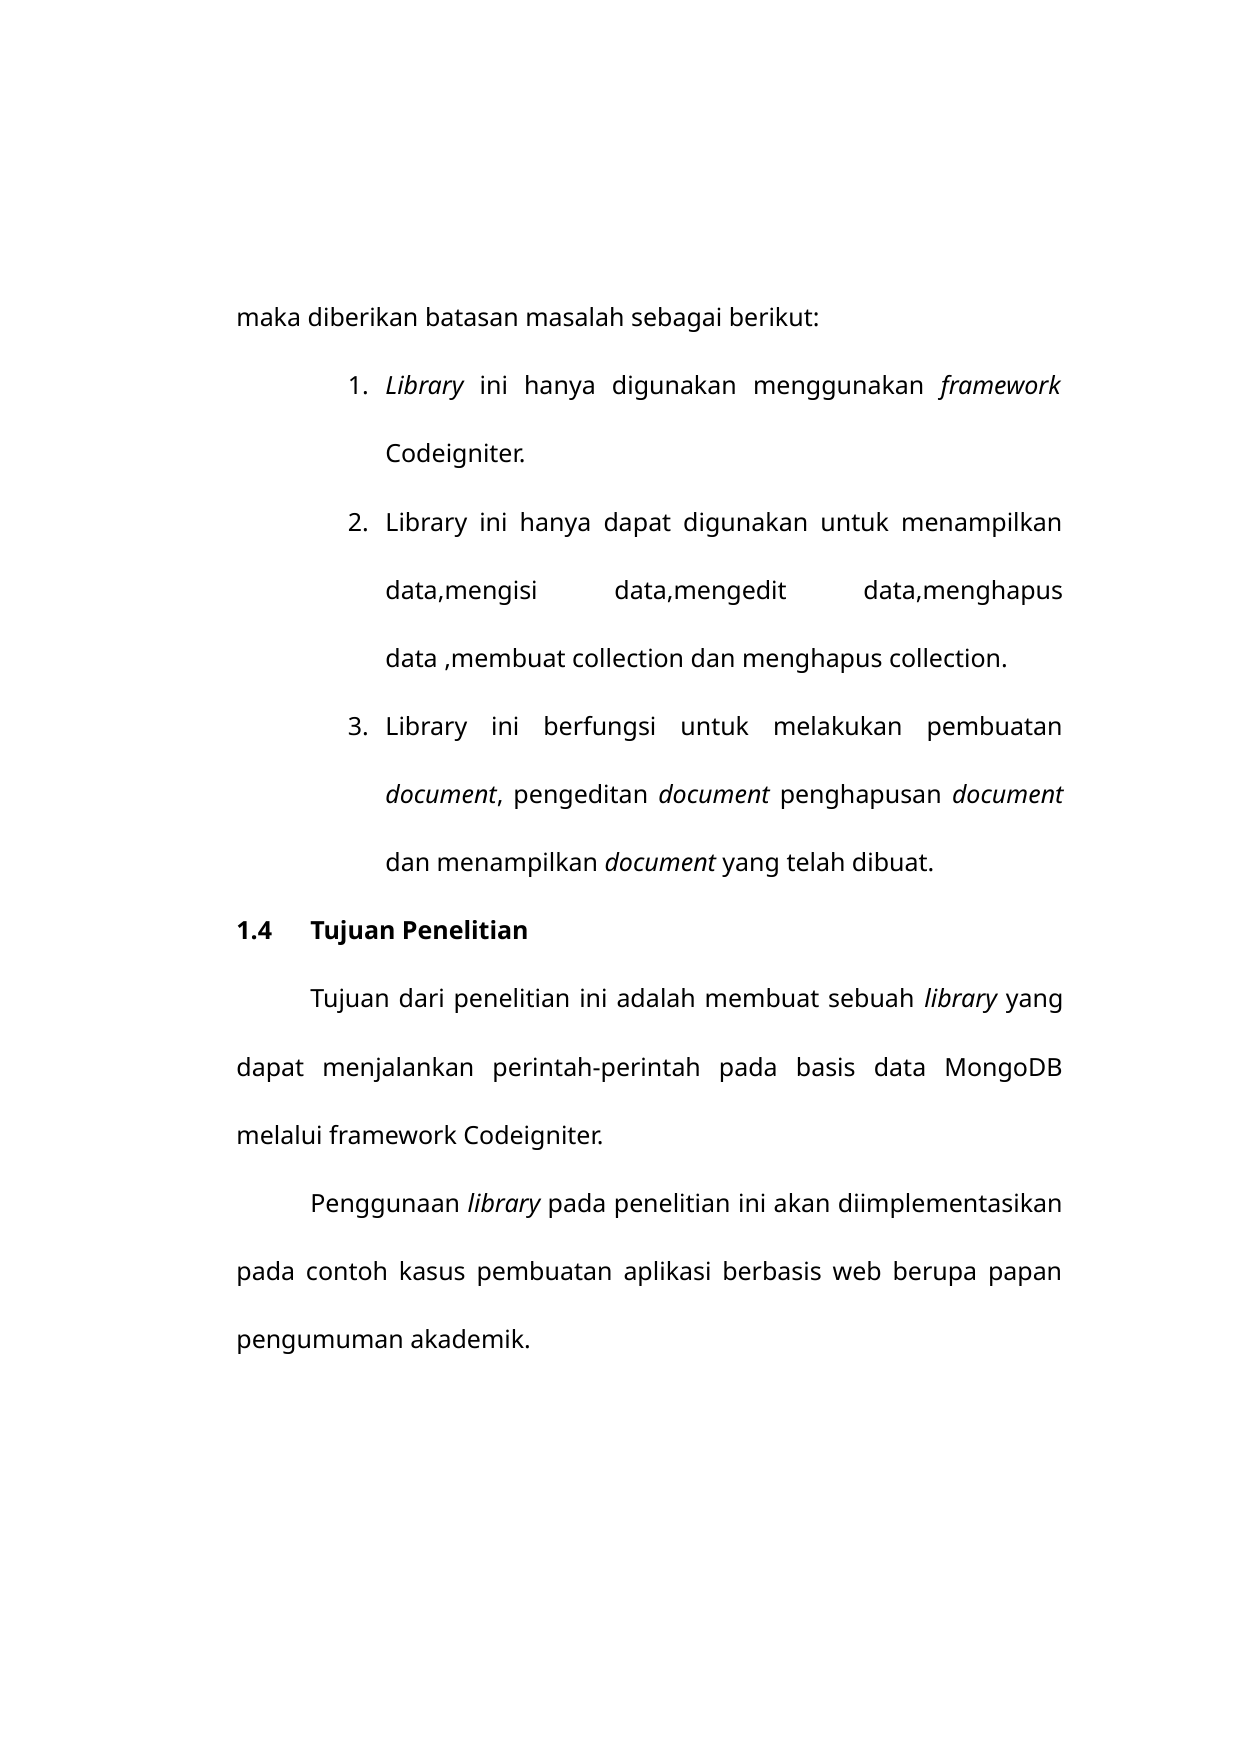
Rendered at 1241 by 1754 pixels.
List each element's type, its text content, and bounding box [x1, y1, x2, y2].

text Penggunaan library pada penelitian ini akan diimplementasikan pada contoh kasus pembuatan aplikasi berbasis web berupa papan pengumuman akademik. [236, 1185, 1063, 1356]
list Library ini hanya dapat digunakan untuk menampilkan data,mengisi data,mengedit data,menghapus data ,membuat collection dan menghapus collection. [348, 504, 1063, 674]
text Tujuan dari penelitian ini adalah membuat sebuah library yang dapat menjalankan perintah-perintah pada basis data MongoDB melalui framework Codeigniter. [236, 981, 1063, 1151]
text maka diberikan batasan masalah sebagai berikut: [236, 300, 1063, 334]
list 1.4 Tujuan Penelitian [236, 913, 1063, 947]
list Library ini hanya digunakan menggunakan framework Codeigniter. [348, 368, 1063, 470]
list Library ini berfungsi untuk melakukan pembuatan document, pengeditan document penghapusan document dan menampilkan document yang telah dibuat. [348, 708, 1063, 879]
